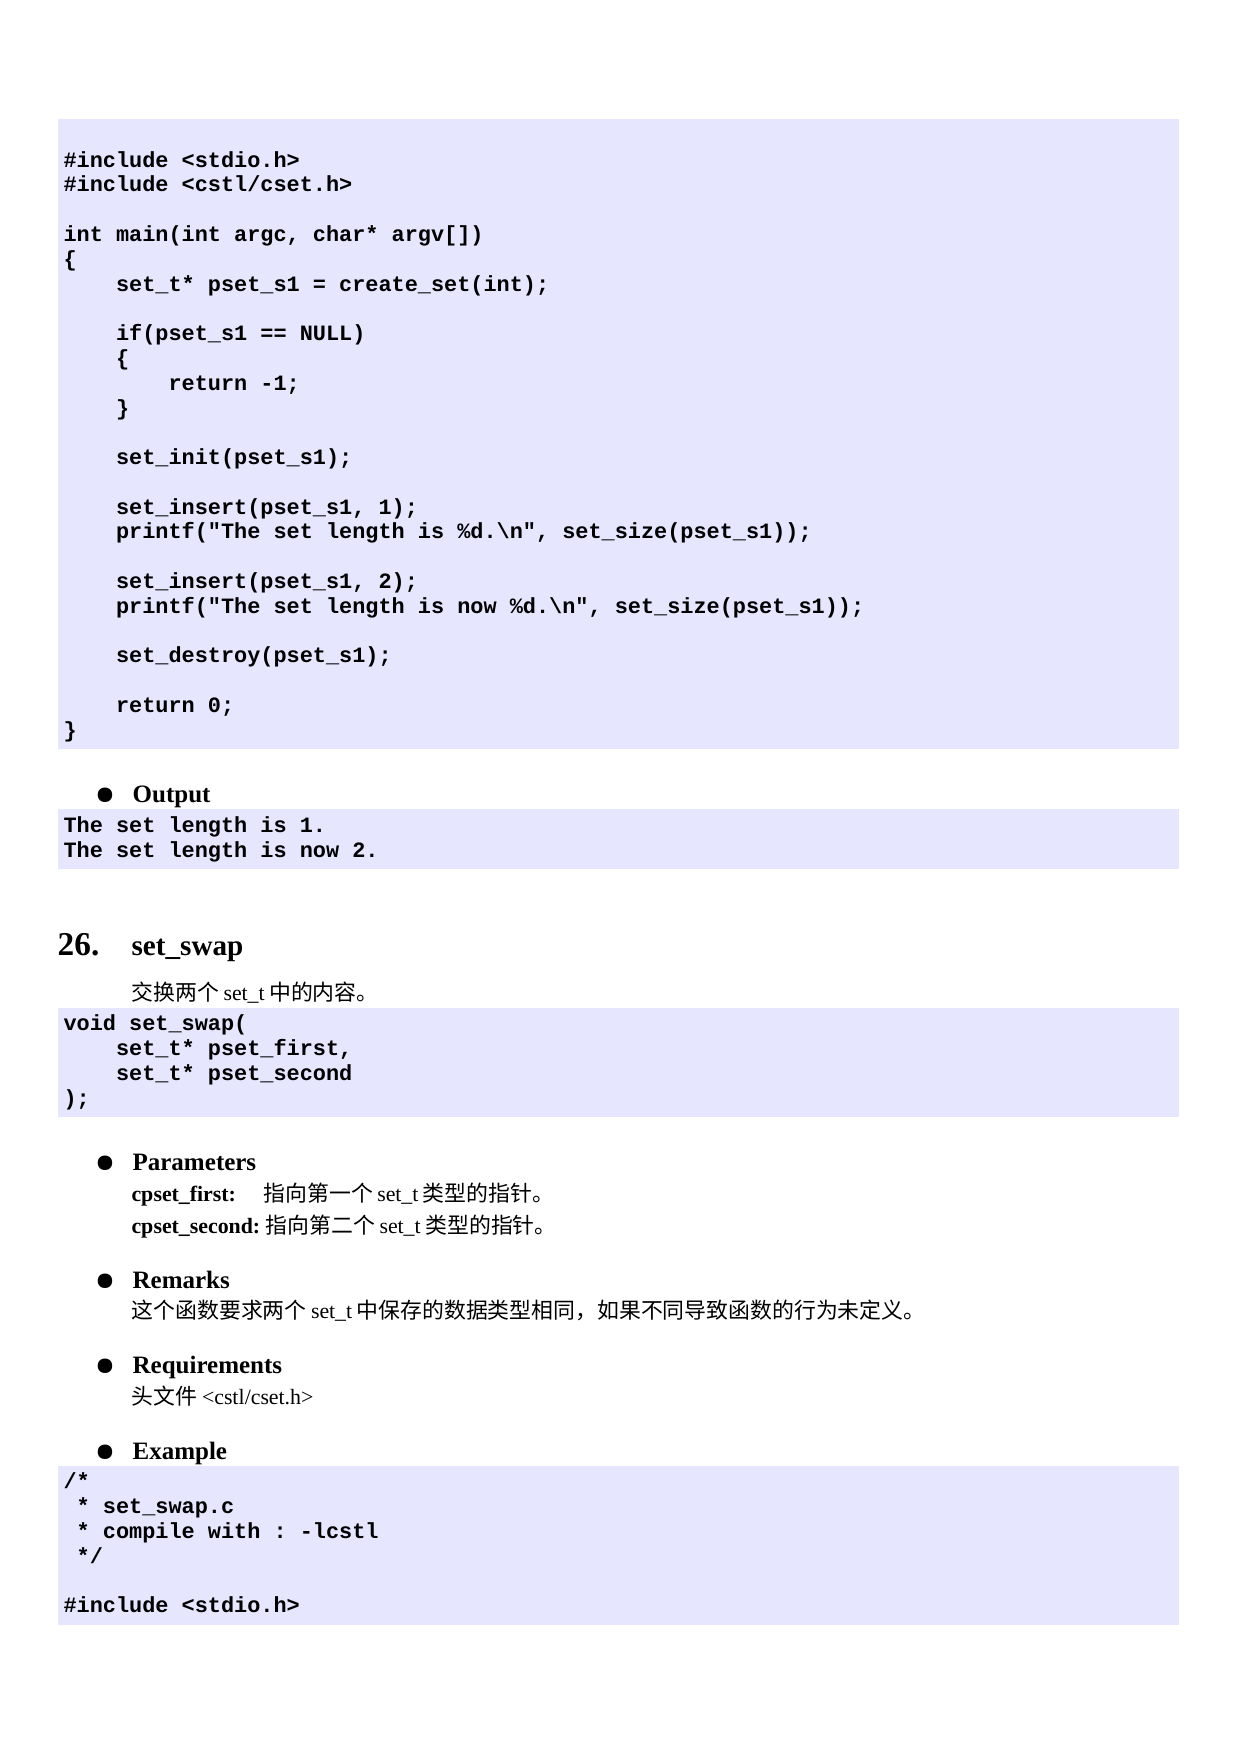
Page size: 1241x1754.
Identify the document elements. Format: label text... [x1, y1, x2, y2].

text cpset_second: 指向第二个set_t类型的指针。 [57, 1208, 1179, 1239]
list Parameters [95, 1147, 1179, 1176]
table_header /* * set_swap.c * compile with : -lcstl */ #include <stdio.h> [58, 1466, 1179, 1625]
subtitle set_swap [57, 924, 1179, 962]
list Output [95, 779, 1179, 808]
text 这个函数要求两个set_t中保存的数据类型相同，如果不同导致函数的行为未定义。 [57, 1293, 1179, 1325]
list Remarks [95, 1265, 1179, 1293]
list Requirements [95, 1350, 1179, 1379]
text 交换两个set_t中的内容。 [57, 975, 1179, 1007]
list Example [95, 1436, 1179, 1465]
table_header #include <stdio.h> #include <cstl/cset.h> int main(int argc, char* argv[]) { set_t* pset_s1 = create_set(int); if(pset_s1 == NULL) { return -1; } set_init(pset_s1); set_insert(pset_s1, 1); printf("The set length is %d.\n", set_size(pset_s1)); set_insert(pset_s1, 2); printf("The set length is now %d.\n", set_size(pset_s1)); set_destroy(pset_s1); return 0; } [58, 119, 1179, 749]
table_header The set length is 1. The set length is now 2. [58, 809, 1179, 869]
text cpset_first: 指向第一个set_t类型的指针。 [57, 1176, 1179, 1208]
table_header void set_swap( set_t* pset_first, set_t* pset_second ); [58, 1008, 1179, 1117]
text 头文件 <cstl/cset.h> [57, 1379, 1179, 1411]
